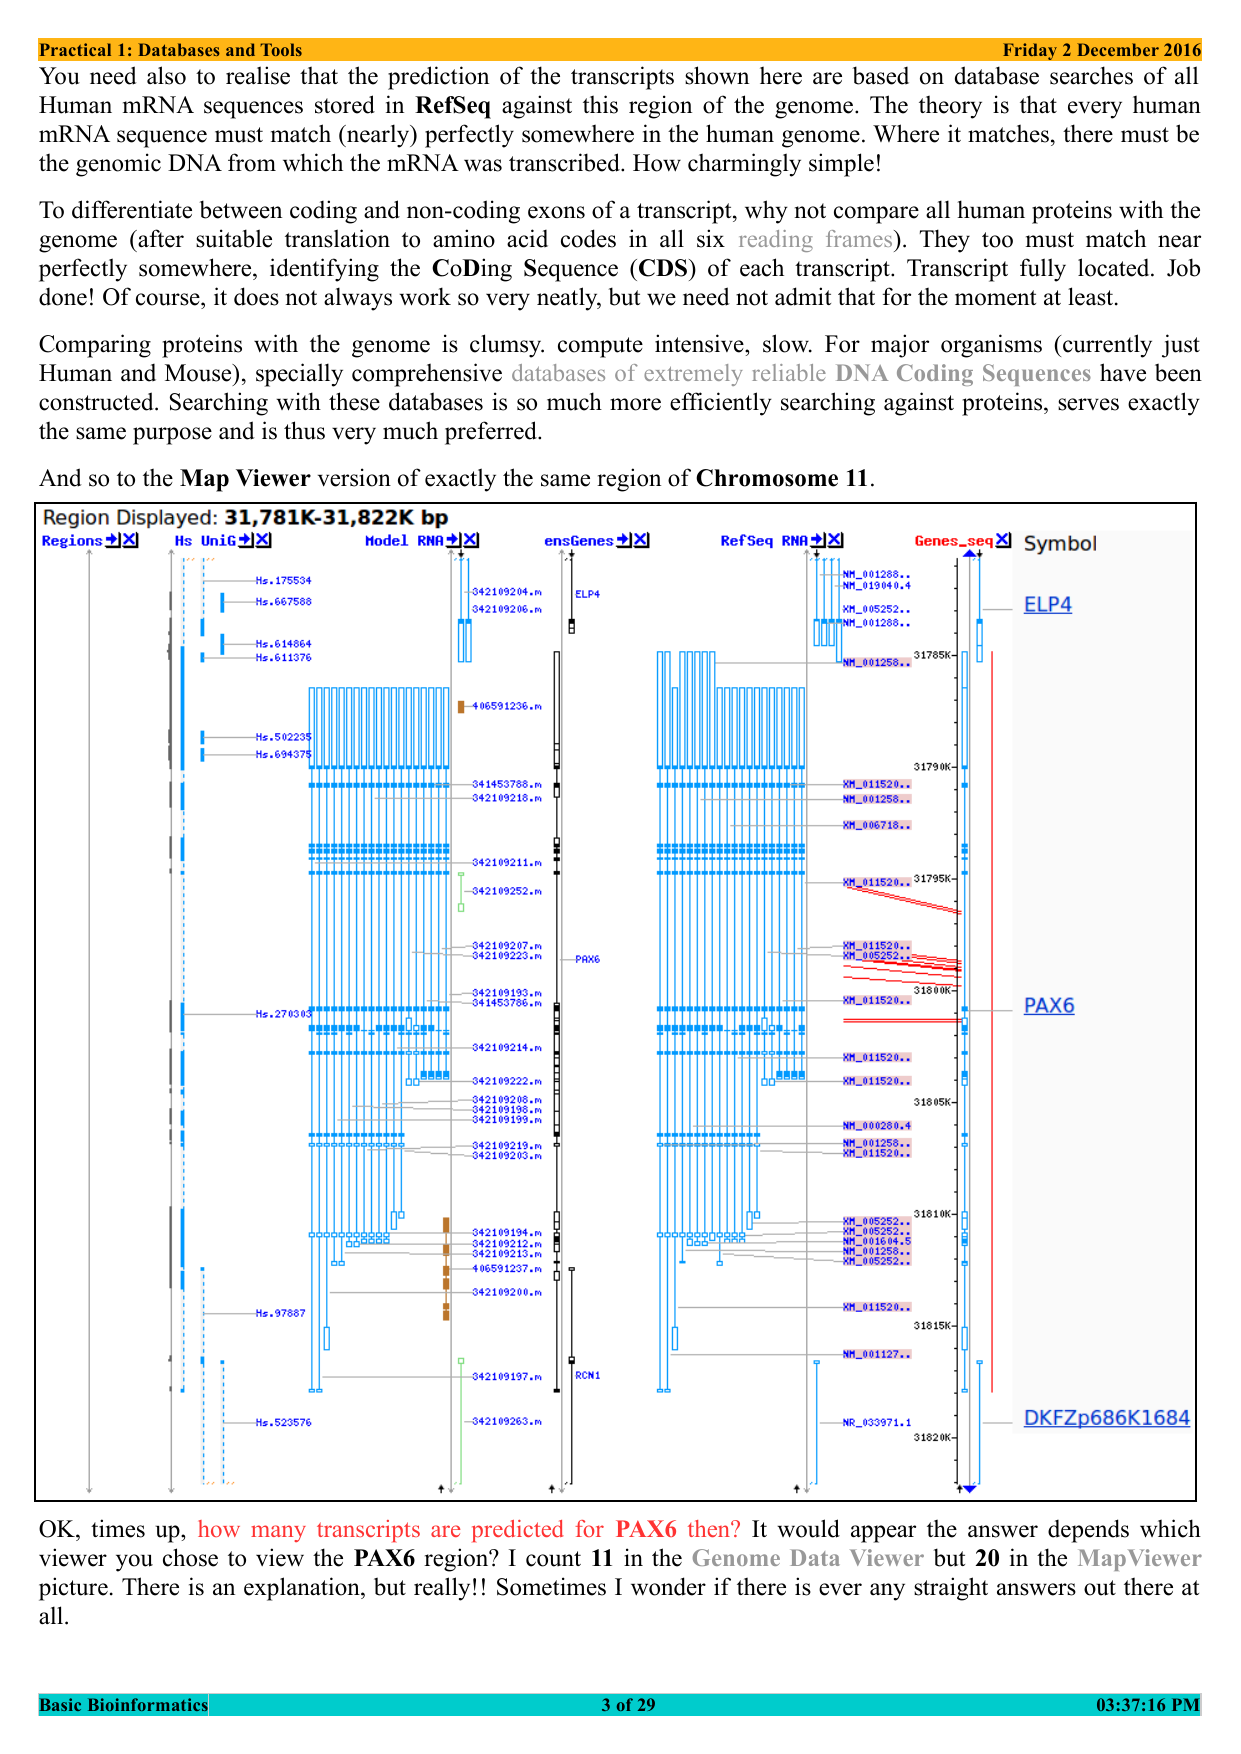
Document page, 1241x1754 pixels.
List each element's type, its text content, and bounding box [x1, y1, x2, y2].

text You need also to realise that the prediction of the transcripts shown here are based on database searches of all Human mRNA sequences stored in RefSeq against this region of the genome. The theory is that every human mRNA sequence must match (nearly) perfectly somewhere in the human genome. Where it matches, there must be the genomic DNA from which the mRNA was transcribed. How charmingly simple! [38, 61, 1202, 177]
text Comparing proteins with the genome is clumsy. compute intensive, slow. For major organisms (currently just Human and Mouse), specially comprehensive databases of extremely reliable DNA Coding Sequences have been constructed. Searching with these databases is so much more efficiently searching against proteins, serves exactly the same purpose and is thus very much preferred. [38, 328, 1202, 445]
text To differentiate between coding and non-coding exons of a transcript, why not compare all human proteins with the genome (after suitable translation to amino acid codes in all six reading frames). They too must match near perfectly somewhere, identifying the CoDing Sequence (CDS) of each transcript. Transcript fully located. Job done! Of course, it does not always work so very neatly, but we need not admit that for the moment at least. [38, 194, 1202, 311]
picture [39, 506, 1193, 1497]
text OK, times up, how many transcripts are predicted for PAX6 then? It would appear the answer depends which viewer you chose to view the PAX6 region? I count 11 in the Genome Data Viewer but 20 in the MapViewer picture. There is an explanation, but really!! Sometimes I wonder if there is ever any straight answers out there at all. [38, 1497, 1202, 1630]
text And so to the Map Viewer version of exactly the same region of Chromosome 11. [38, 462, 1202, 491]
text [36, 504, 1195, 1500]
